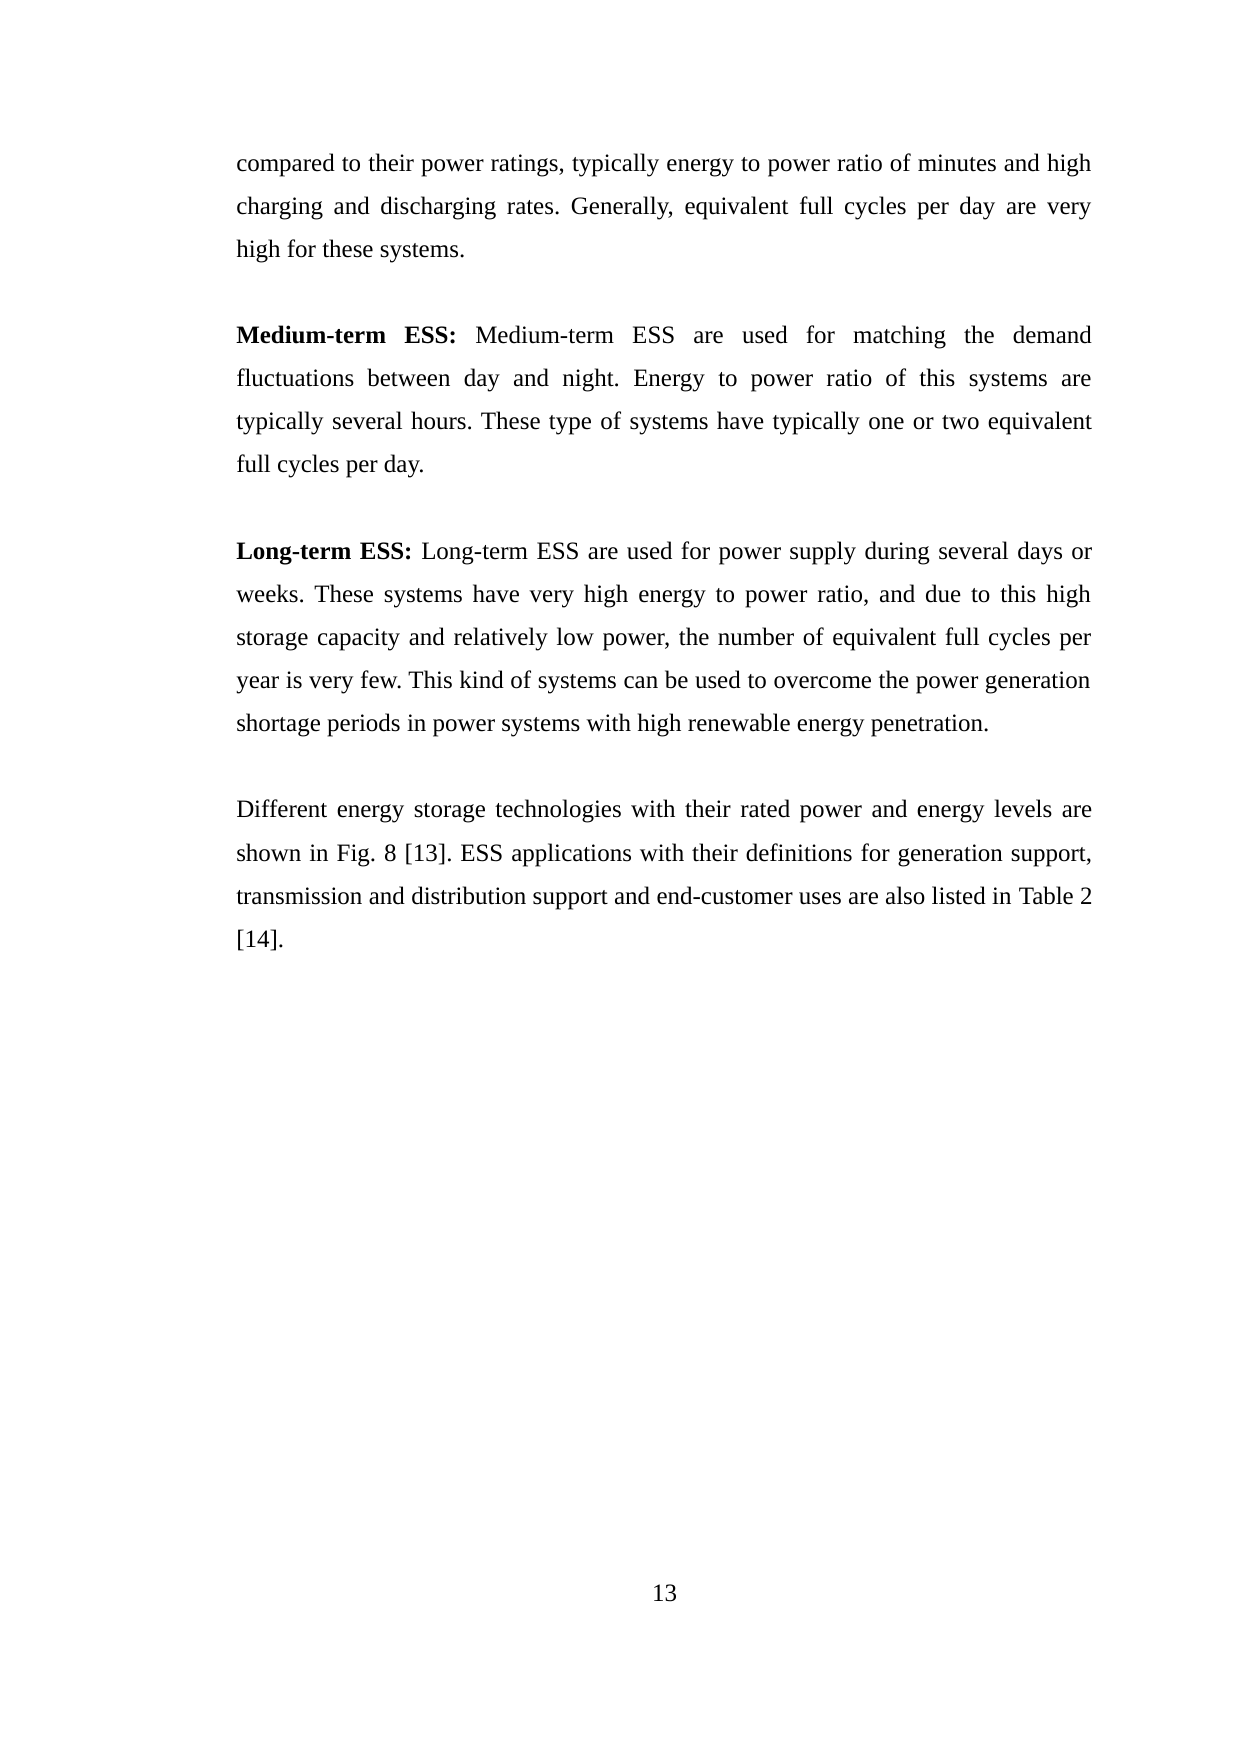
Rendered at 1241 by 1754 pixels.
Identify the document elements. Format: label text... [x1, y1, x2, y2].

text Different energy storage technologies with their rated power and energy levels are shown in Fig. 8 [13]. ESS applications with their definitions for generation support, transmission and distribution support and end-customer uses are also listed in Table 2 [14]⁠. [236, 794, 1093, 953]
text Medium-term ESS: Medium-term ESS are used for matching the demand fluctuations between day and night. Energy to power ratio of this systems are typically several hours. These type of systems have typically one or two equivalent full cycles per day. [236, 320, 1093, 478]
text Long-term ESS: Long-term ESS are used for power supply during several days or weeks. These systems have very high energy to power ratio, and due to this high storage capacity and relatively low power, the number of equivalent full cycles per year is very few. This kind of systems can be used to overcome the power generation shortage periods in power systems with high renewable energy penetration. [236, 536, 1093, 737]
text compared to their power ratings, typically energy to power ratio of minutes and high charging and discharging rates. Generally, equivalent full cycles per day are very high for these systems. [236, 148, 1093, 263]
